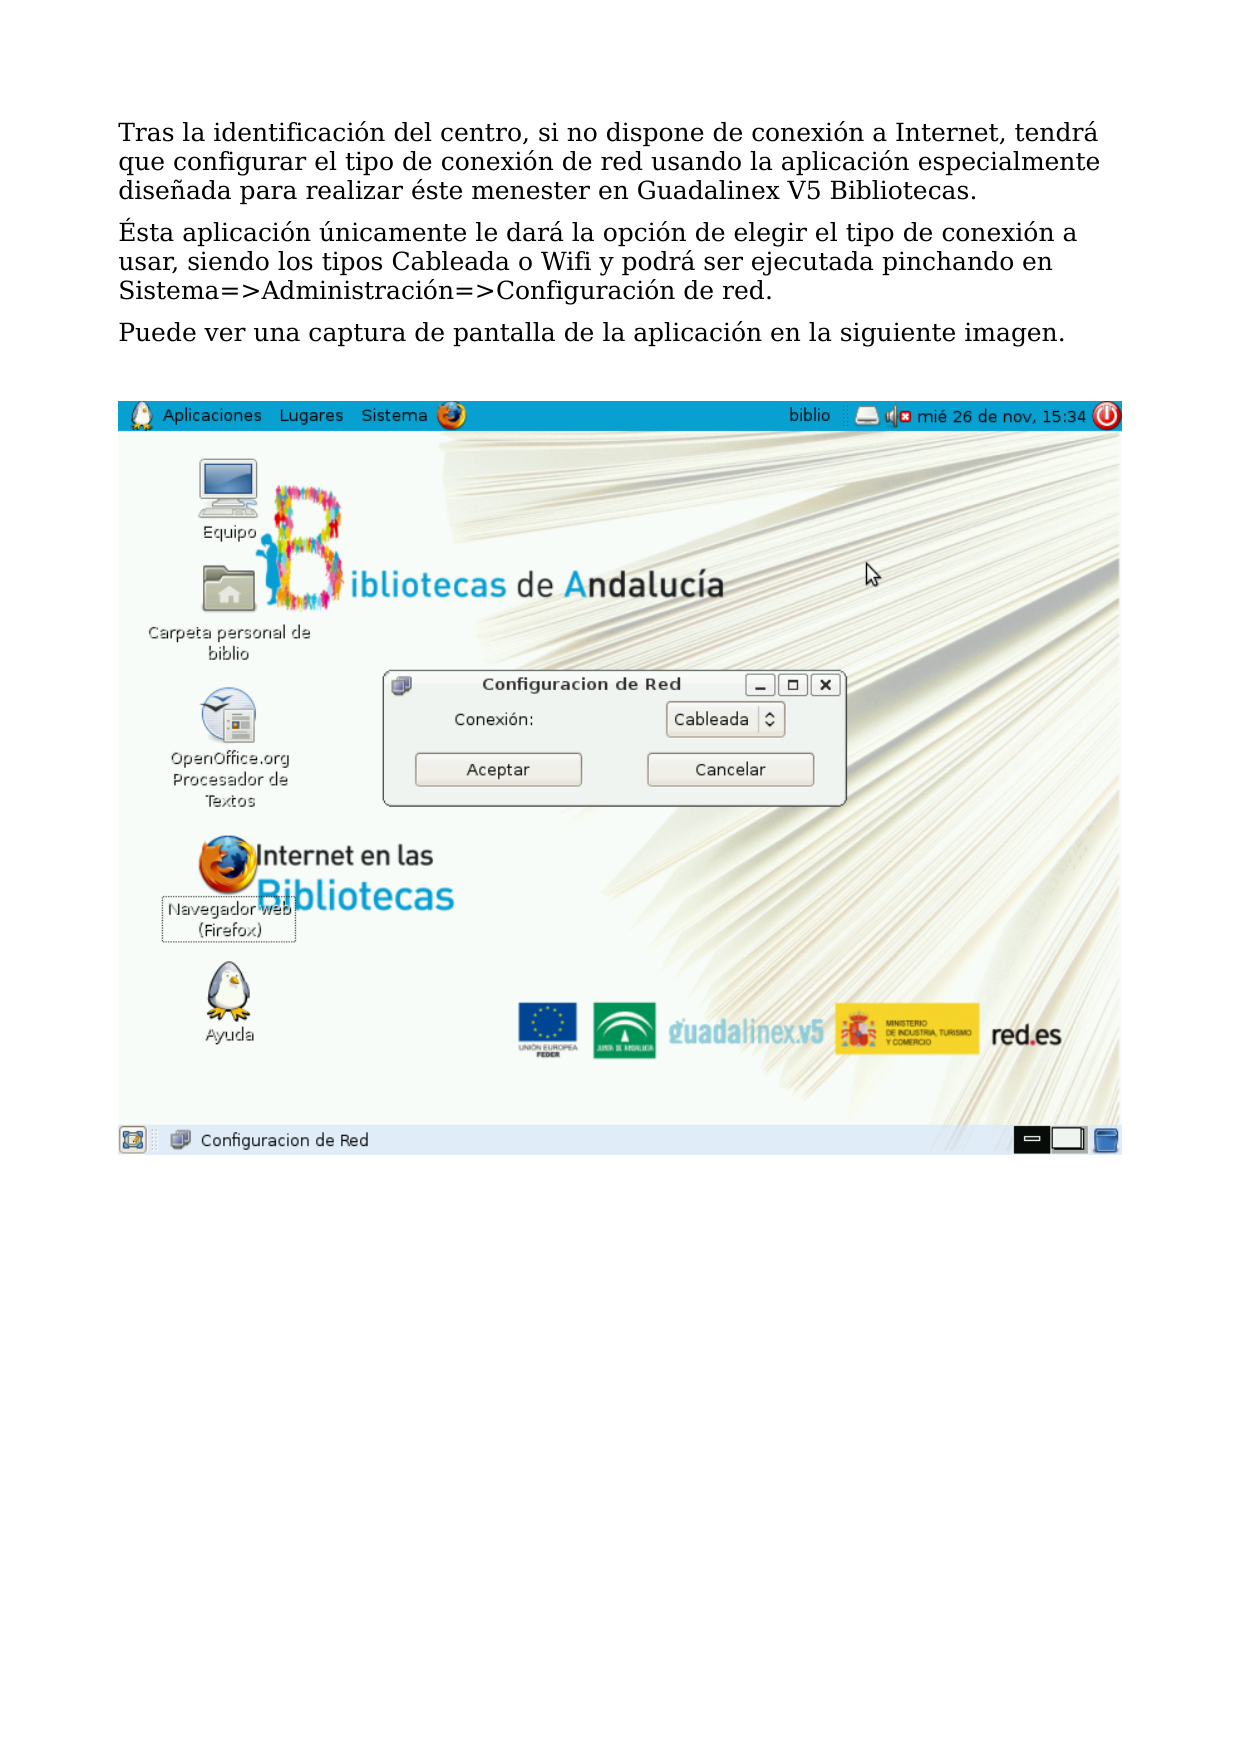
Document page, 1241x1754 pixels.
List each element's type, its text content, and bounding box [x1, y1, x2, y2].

picture [118, 401, 1122, 1155]
text Ésta aplicación únicamente le dará la opción de elegir el tipo de conexión a usar, siendo los tipos Cableada o Wifi y podrá ser ejecutada pinchando en Sistema=>Administración=>Configuración de red. [118, 218, 1122, 306]
picture [855, 406, 879, 424]
text Tras la identificación del centro, si no dispone de conexión a Internet, tendrá que configurar el tipo de conexión de red usando la aplicación especialmente diseñada para realizar éste menester en Guadalinex V5 Bibliotecas. [118, 118, 1122, 206]
text Puede ver una captura de pantalla de la aplicación en la siguiente imagen. [118, 318, 1122, 347]
picture [885, 405, 911, 427]
